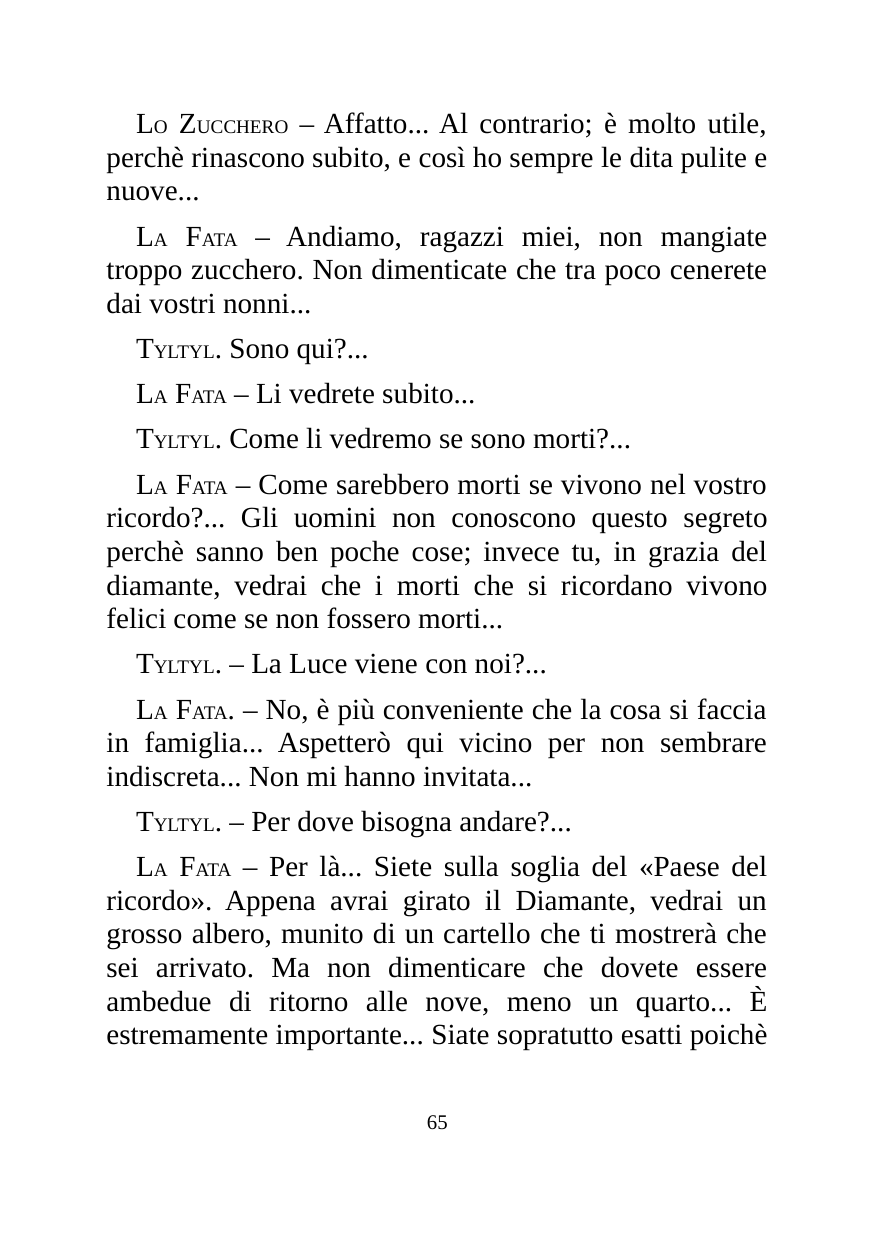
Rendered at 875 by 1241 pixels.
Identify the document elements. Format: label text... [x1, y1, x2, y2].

text La Fata. – No, è più conveniente che la cosa si faccia in famiglia... Aspetterò qui vicino per non sembrare indiscreta... Non mi hanno invitata... [106, 692, 768, 792]
text Tyltyl. Sono qui?... [106, 331, 768, 364]
text Tyltyl. Come li vedremo se sono morti?... [106, 422, 768, 455]
text La Fata – Andiamo, ragazzi miei, non mangiate troppo zucchero. Non dimenticate che tra poco cenerete dai vostri nonni... [106, 219, 768, 319]
text La Fata – Li vedrete subito... [106, 376, 768, 410]
text Tyltyl. – Per dove bisogna andare?... [106, 804, 768, 838]
text Lo Zucchero – Affatto... Al contrario; è molto utile, perchè rinascono subito, e così ho sempre le dita pulite e nuove... [106, 106, 768, 207]
text La Fata – Come sarebbero morti se vivono nel vostro ricordo?... Gli uomini non conoscono questo segreto perchè sanno ben poche cose; invece tu, in grazia del diamante, vedrai che i morti che si ricordano vivono felici come se non fossero morti... [106, 467, 768, 635]
text La Fata – Per là... Siete sulla soglia del «Paese del ricordo». Appena avrai girato il Diamante, vedrai un grosso albero, munito di un cartello che ti mostrerà che sei arrivato. Ma non dimenticare che dovete essere ambedue di ritorno alle nove, meno un quarto... È estremamente importante... Siate sopratutto esatti poichè [106, 849, 768, 1051]
text Tyltyl. – La Luce viene con noi?... [106, 646, 768, 680]
